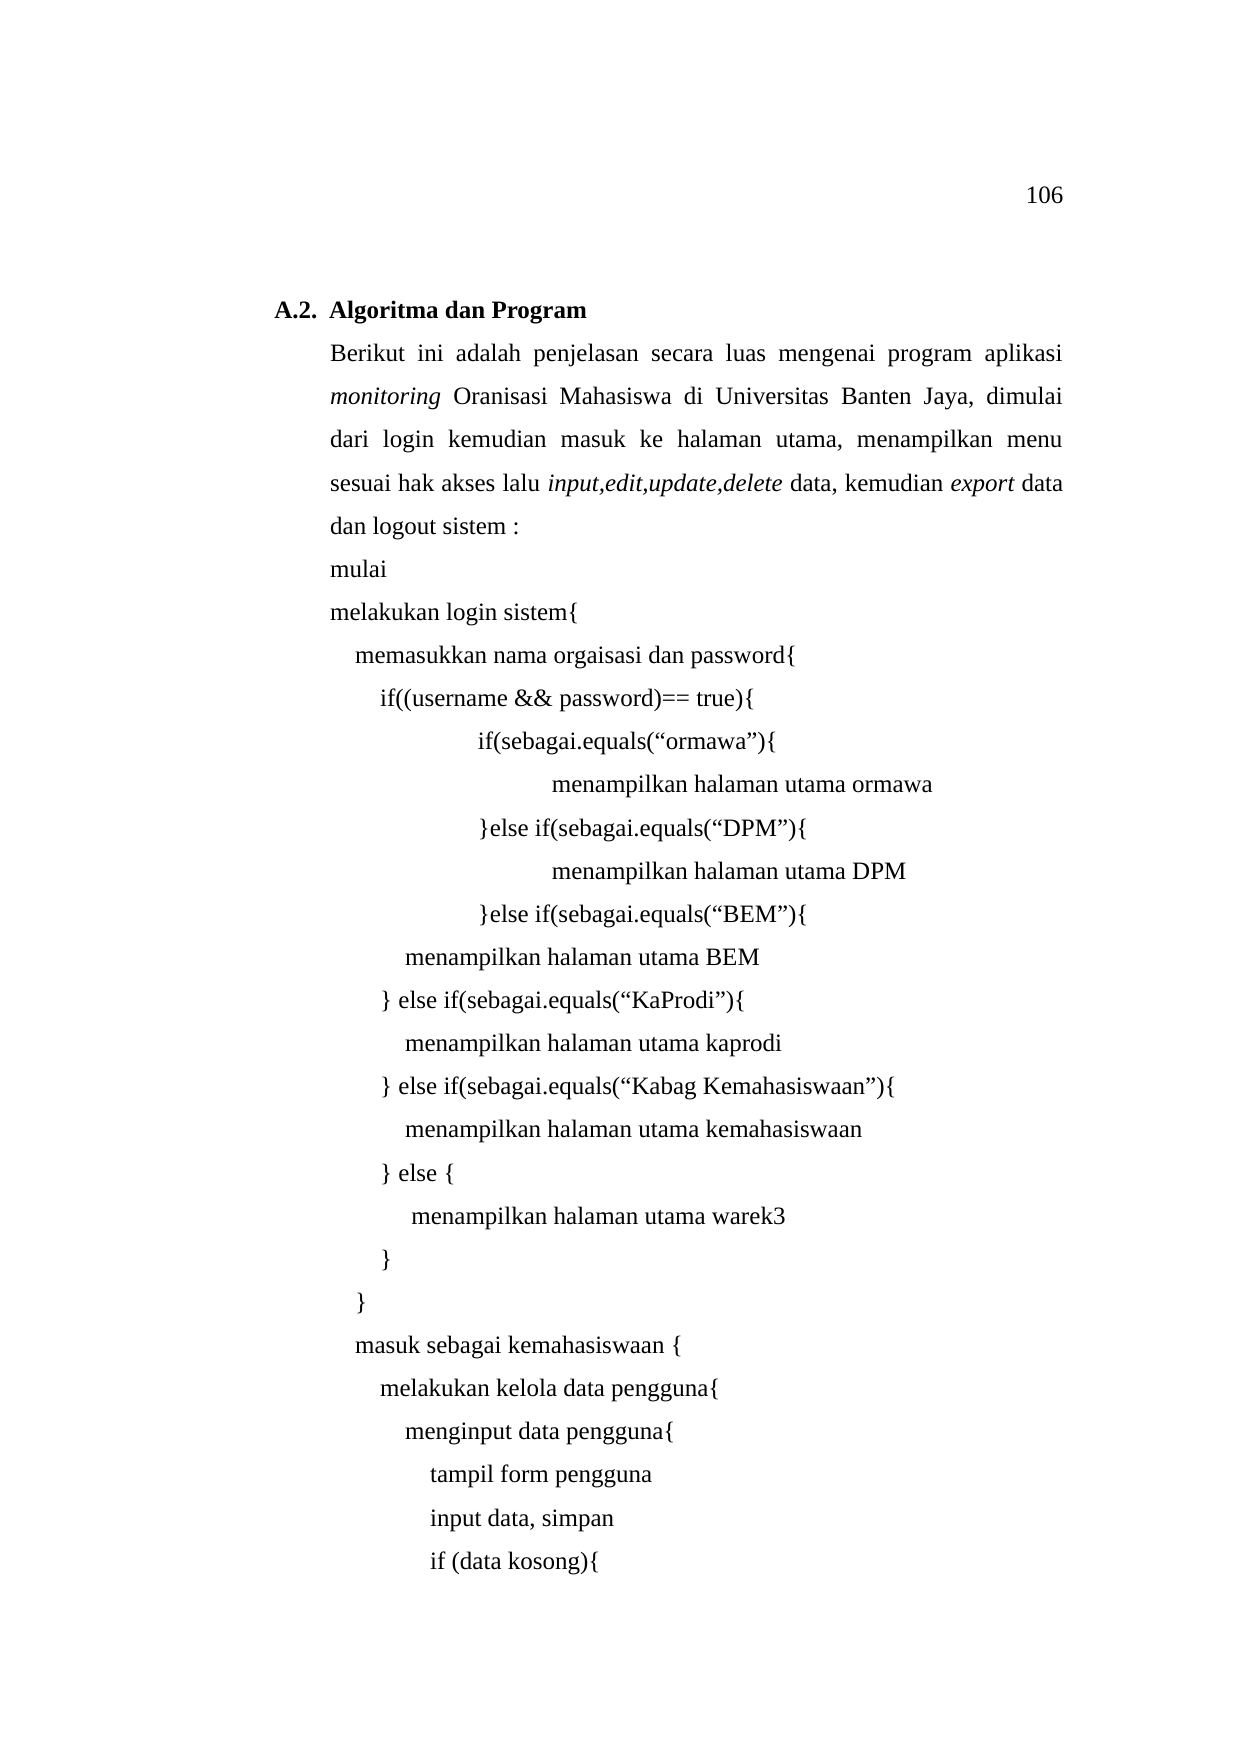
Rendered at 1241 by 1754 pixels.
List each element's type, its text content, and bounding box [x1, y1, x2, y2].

text menampilkan halaman utama ormawa [330, 769, 1063, 798]
text melakukan kelola data pengguna{ [330, 1373, 1063, 1402]
text menampilkan halaman utama kaprodi [330, 1028, 1063, 1057]
text if((username && password)== true){ [330, 683, 1063, 712]
text menampilkan halaman utama kemahasiswaan [330, 1114, 1063, 1143]
text menginput data pengguna{ [330, 1416, 1063, 1445]
text input data, simpan [330, 1503, 1063, 1531]
text }else if(sebagai.equals(“DPM”){ [330, 813, 1063, 841]
text mulai [330, 554, 1063, 583]
text }else if(sebagai.equals(“BEM”){ [330, 899, 1063, 928]
text } else if(sebagai.equals(“Kabag Kemahasiswaan”){ [330, 1071, 1063, 1100]
text } [330, 1244, 1063, 1273]
text menampilkan halaman utama warek3 [330, 1201, 1063, 1229]
text memasukkan nama orgaisasi dan password{ [330, 640, 1063, 669]
text menampilkan halaman utama BEM [330, 942, 1063, 971]
list Algoritma dan Program [274, 295, 1063, 324]
text if (data kosong){ [330, 1546, 1063, 1574]
text } else if(sebagai.equals(“KaProdi”){ [330, 985, 1063, 1014]
text melakukan login sistem{ [330, 597, 1063, 626]
list Berikut ini adalah penjelasan secara luas mengenai program aplikasi monitoring Oranisasi Mahasiswa di Universitas Banten Jaya, dimulai dari login kemudian masuk ke halaman utama, menampilkan menu sesuai hak akses lalu input,edit,update,delete data, kemudian export data dan logout sistem : [330, 338, 1063, 539]
text tampil form pengguna [330, 1459, 1063, 1488]
text } [330, 1287, 1063, 1316]
text menampilkan halaman utama DPM [330, 856, 1063, 884]
text if(sebagai.equals(“ormawa”){ [330, 726, 1063, 755]
text masuk sebagai kemahasiswaan { [330, 1330, 1063, 1359]
text } else { [330, 1158, 1063, 1186]
